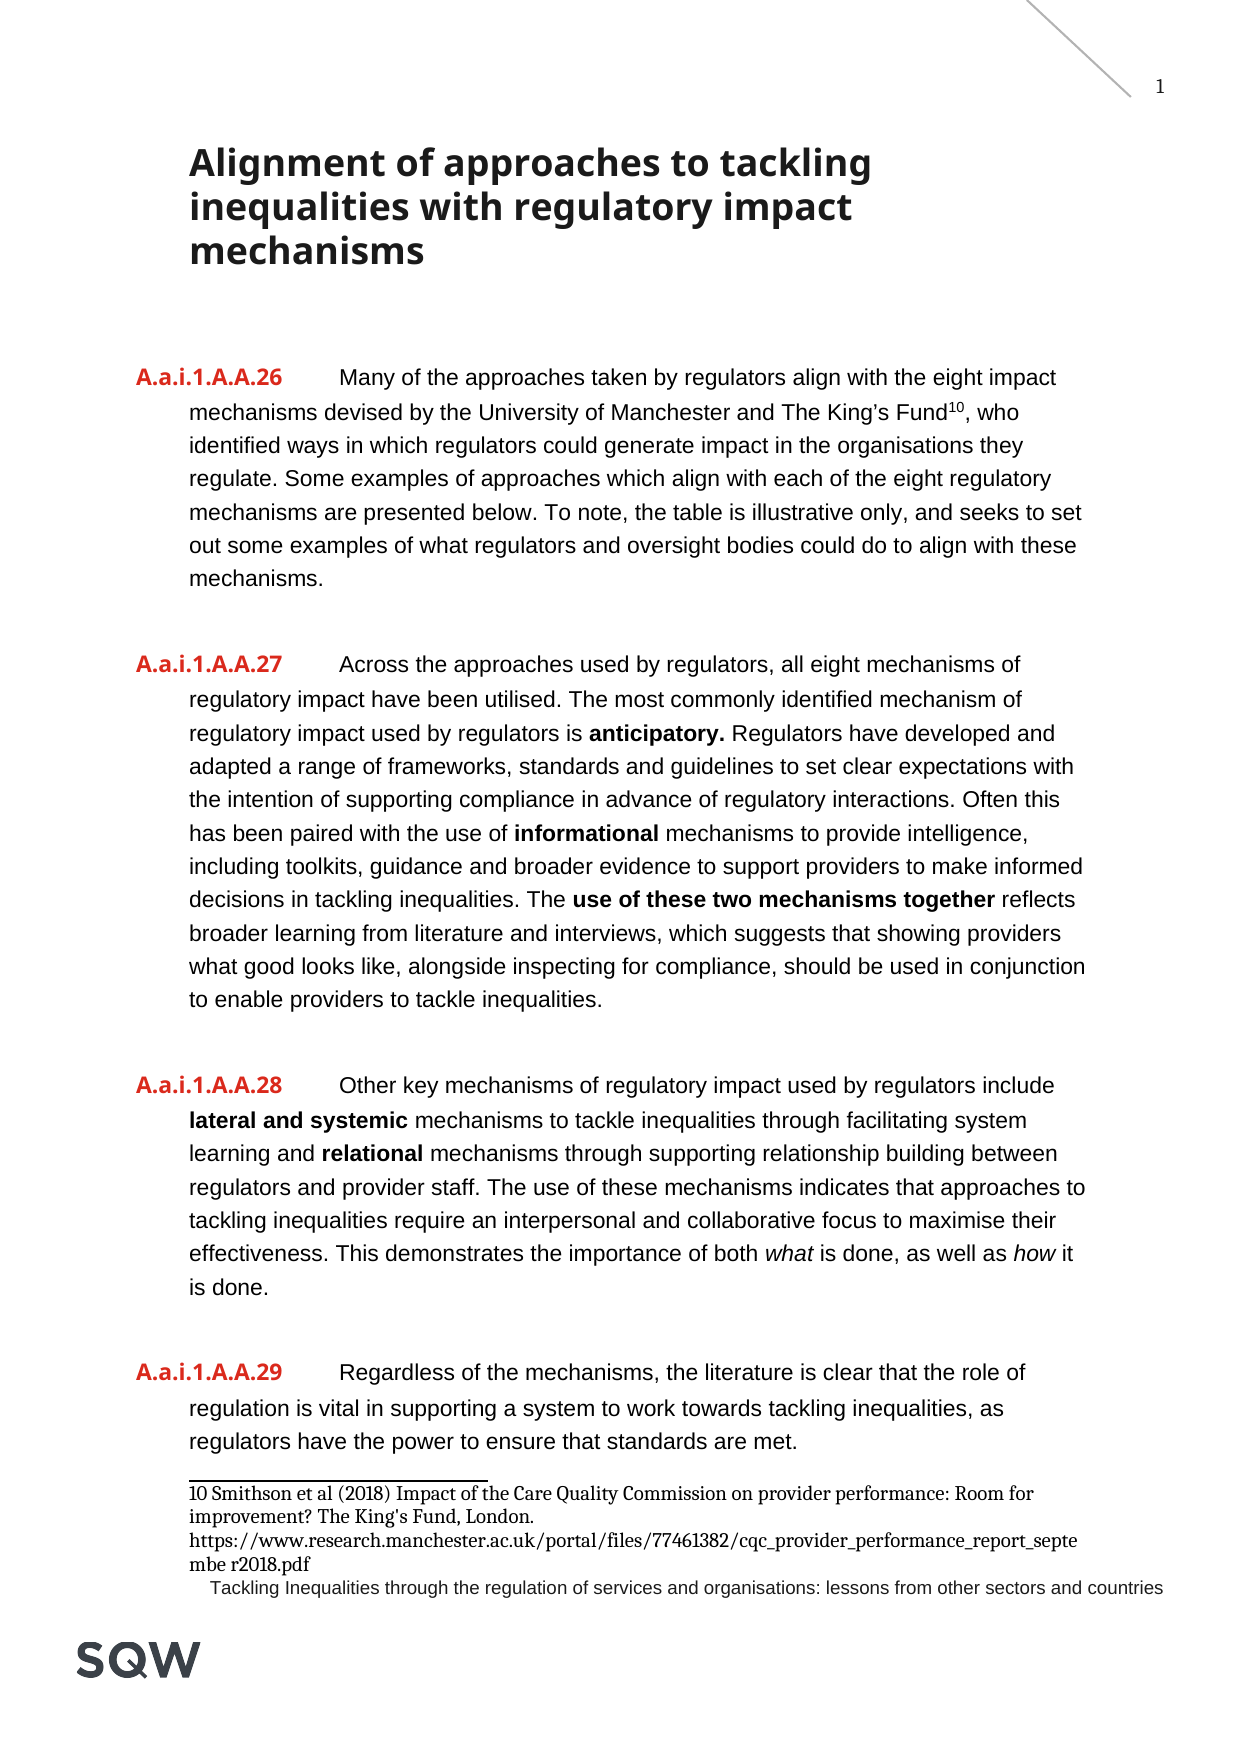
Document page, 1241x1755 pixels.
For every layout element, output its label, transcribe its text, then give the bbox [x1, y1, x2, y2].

subtitle Alignment of approaches to tackling inequalities with regulatory impact mechanisms [189, 142, 1093, 273]
list Across the approaches used by regulators, all eight mechanisms of regulatory impact have been utilised. The most commonly identified mechanism of regulatory impact used by regulators is anticipatory. Regulators have developed and adapted a range of frameworks, standards and guidelines to set clear expectations with the intention of supporting compliance in advance of regulatory interactions. Often this has been paired with the use of informational mechanisms to provide intelligence, including toolkits, guidance and broader evidence to support providers to make informed decisions in tackling inequalities. The use of these two mechanisms together reflects broader learning from literature and interviews, which suggests that showing providers what good looks like, alongside inspecting for compliance, should be used in conjunction to enable providers to tackle inequalities. [136, 646, 1093, 1013]
list Regardless of the mechanisms, the literature is clear that the role of regulation is vital in supporting a system to work towards tackling inequalities, as regulators have the power to ensure that standards are met. [136, 1354, 1093, 1454]
list Many of the approaches taken by regulators align with the eight impact mechanisms devised by the University of Manchester and The King’s Fund, who identified ways in which regulators could generate impact in the organisations they regulate. Some examples of approaches which align with each of the eight regulatory mechanisms are presented below. To note, the table is illustrative only, and seeks to set out some examples of what regulators and oversight bodies could do to align with these mechanisms. [136, 358, 1093, 592]
list Other key mechanisms of regulatory impact used by regulators include lateral and systemic mechanisms to tackle inequalities through facilitating system learning and relational mechanisms through supporting relationship building between regulators and provider staff. The use of these mechanisms indicates that approaches to tackling inequalities require an interpersonal and collaborative focus to maximise their effectiveness. This demonstrates the importance of both what is done, as well as how it is done. [136, 1067, 1093, 1300]
list Smithson et al (2018) Impact of the Care Quality Commission on provider performance: Room for improvement? The King's Fund, London. https://www.research.manchester.ac.uk/portal/files/77461382/cqc_provider_performance_report_septembe r2018.pdf [189, 1481, 1093, 1577]
